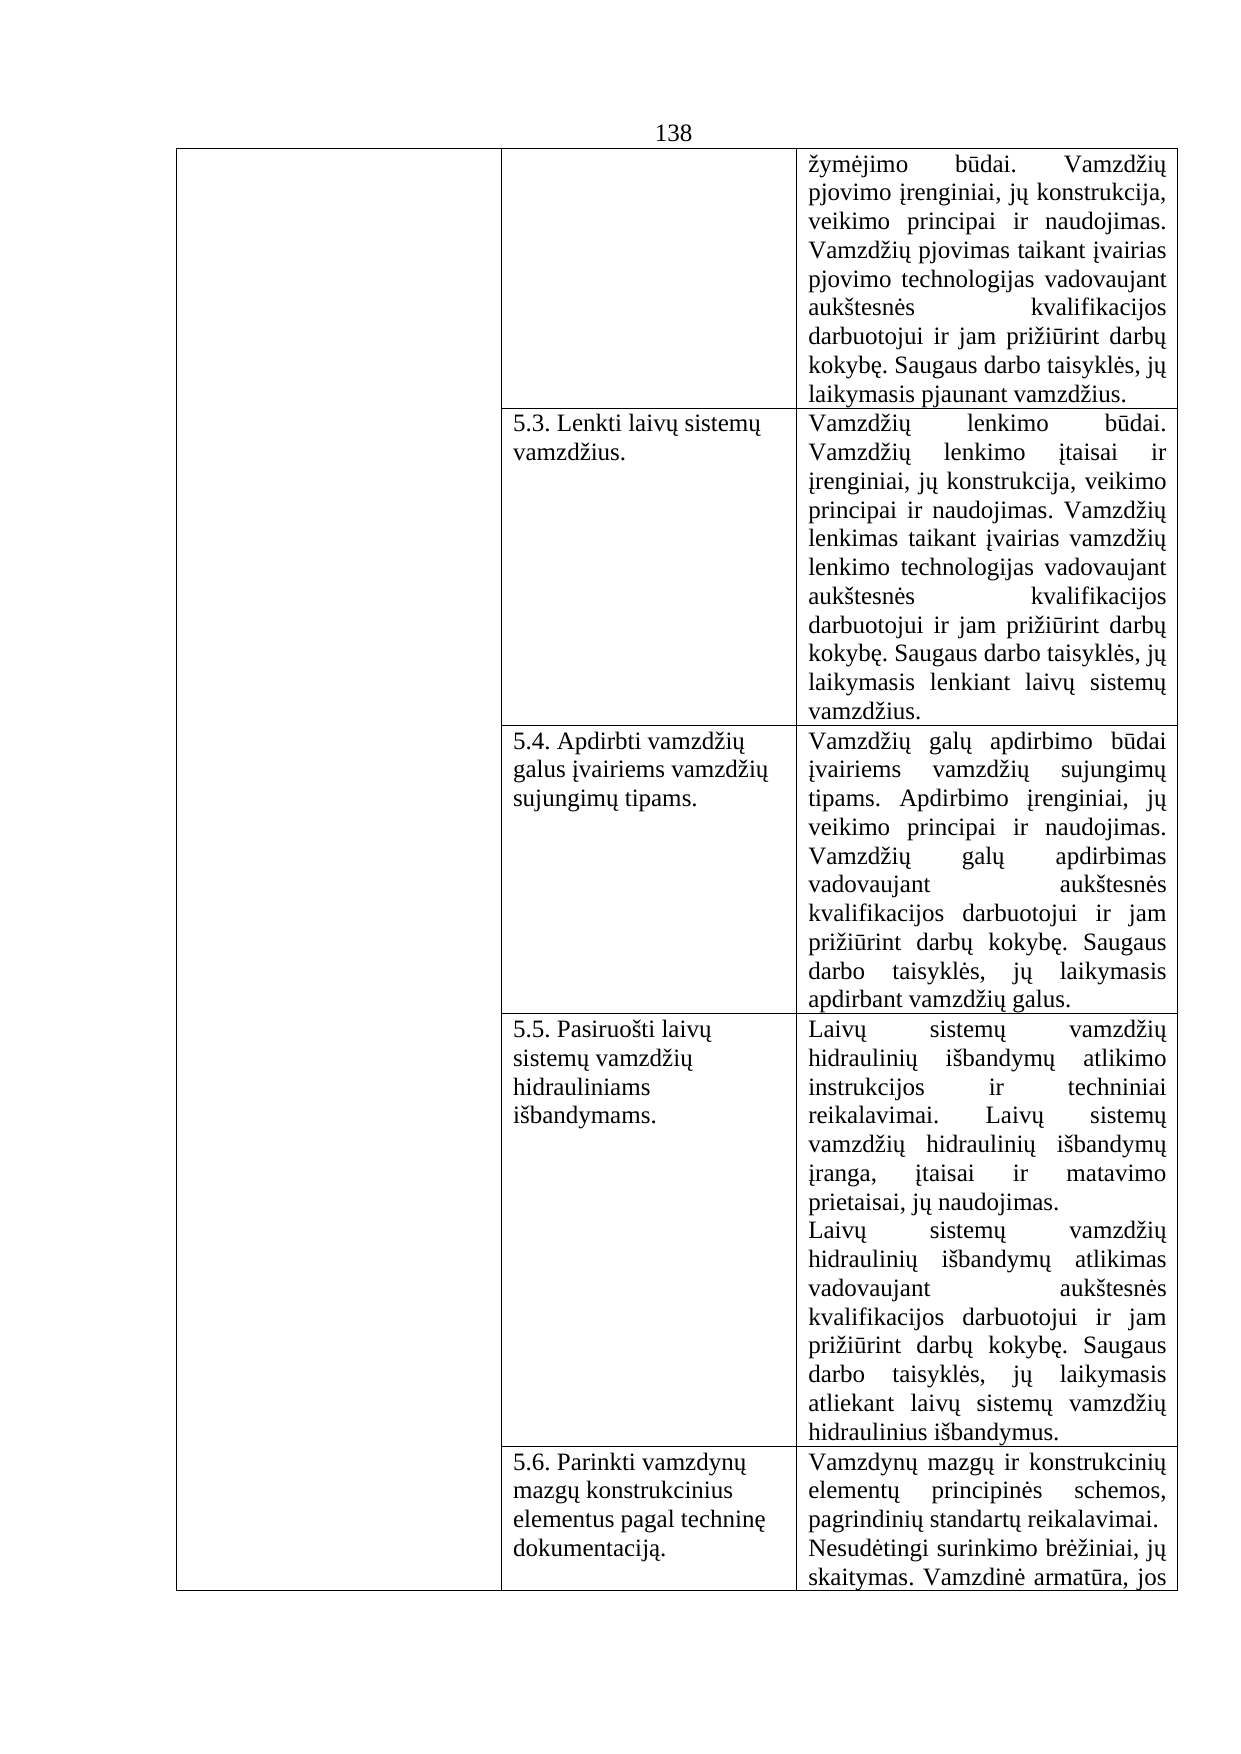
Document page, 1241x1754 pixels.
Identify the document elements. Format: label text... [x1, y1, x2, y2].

table_cell 5.4. Apdirbti vamzdžių galus įvairiems vamzdžių sujungimų tipams. [502, 726, 796, 1013]
table_cell Vamzdynų mazgų ir konstrukcinių elementų principinės schemos, pagrindinių standartų reikalavimai. Nesudėtingi surinkimo brėžiniai, jų skaitymas. Vamzdinė armatūra, jos [797, 1447, 1177, 1590]
table_cell Vamzdžių galų apdirbimo būdai įvairiems vamzdžių sujungimų tipams. Apdirbimo įrenginiai, jų veikimo principai ir naudojimas. Vamzdžių galų apdirbimas vadovaujant aukštesnės kvalifikacijos darbuotojui ir jam prižiūrint darbų kokybę. Saugaus darbo taisyklės, jų laikymasis apdirbant vamzdžių galus. [797, 726, 1177, 1013]
table_cell 5.5. Pasiruošti laivų sistemų vamzdžių hidrauliniams išbandymams. [502, 1014, 796, 1446]
table_cell Vamzdžių lenkimo būdai. Vamzdžių lenkimo įtaisai ir įrenginiai, jų konstrukcija, veikimo principai ir naudojimas. Vamzdžių lenkimas taikant įvairias vamzdžių lenkimo technologijas vadovaujant aukštesnės kvalifikacijos darbuotojui ir jam prižiūrint darbų kokybę. Saugaus darbo taisyklės, jų laikymasis lenkiant laivų sistemų vamzdžius. [797, 409, 1177, 725]
table_cell 5.3. Lenkti laivų sistemų vamzdžius. [502, 409, 796, 725]
table_cell žymėjimo būdai. Vamzdžių pjovimo įrenginiai, jų konstrukcija, veikimo principai ir naudojimas. Vamzdžių pjovimas taikant įvairias pjovimo technologijas vadovaujant aukštesnės kvalifikacijos darbuotojui ir jam prižiūrint darbų kokybę. Saugaus darbo taisyklės, jų laikymasis pjaunant vamzdžius. [797, 149, 1177, 407]
table_cell [177, 149, 501, 1590]
table_cell Laivų sistemų vamzdžių hidraulinių išbandymų atlikimo instrukcijos ir techniniai reikalavimai. Laivų sistemų vamzdžių hidraulinių išbandymų įranga, įtaisai ir matavimo prietaisai, jų naudojimas. Laivų sistemų vamzdžių hidraulinių išbandymų atlikimas vadovaujant aukštesnės kvalifikacijos darbuotojui ir jam prižiūrint darbų kokybę. Saugaus darbo taisyklės, jų laikymasis atliekant laivų sistemų vamzdžių hidraulinius išbandymus. [797, 1014, 1177, 1446]
table_cell 5.6. Parinkti vamzdynų mazgų konstrukcinius elementus pagal techninę dokumentaciją. [502, 1447, 796, 1590]
table_cell [502, 149, 796, 407]
